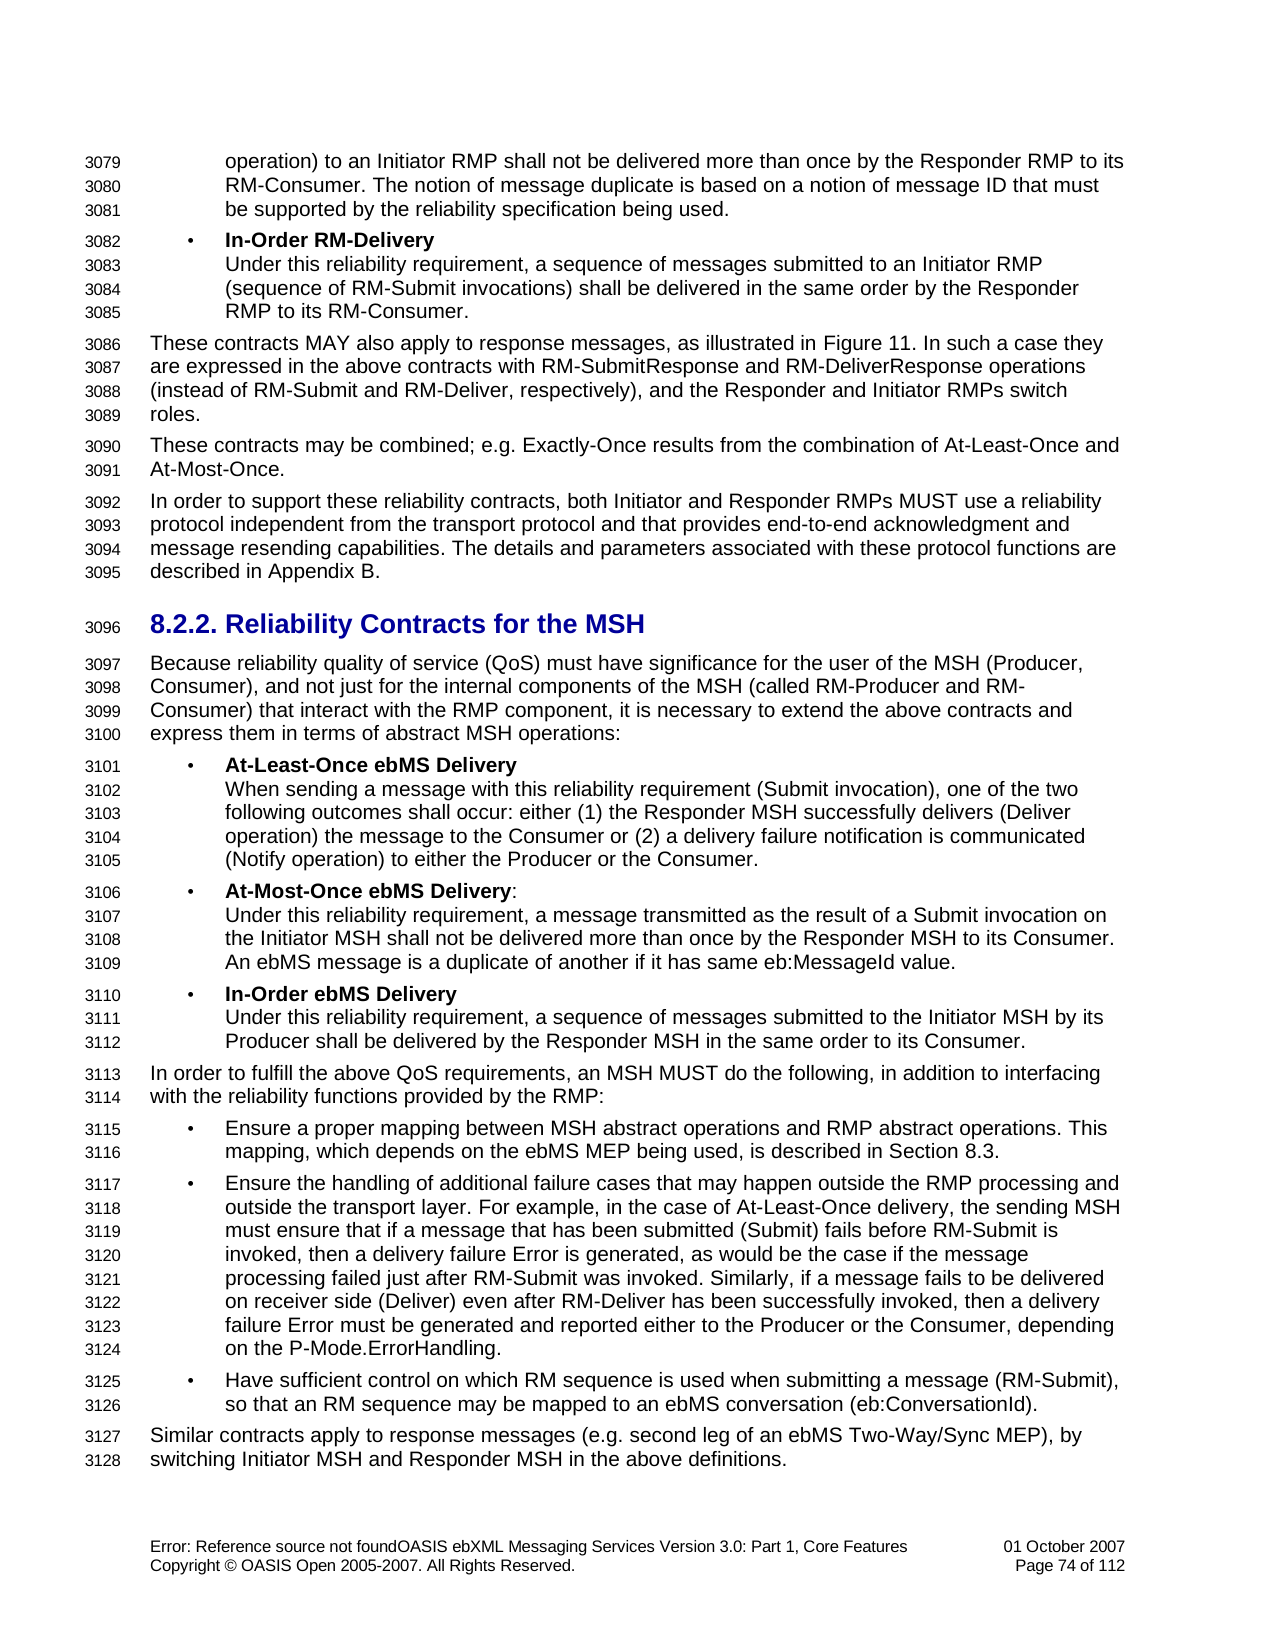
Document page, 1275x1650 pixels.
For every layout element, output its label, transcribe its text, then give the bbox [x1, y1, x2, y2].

list operation) to an Initiator RMP shall not be delivered more than once by the Responder RMP to its RM-Consumer. The notion of message duplicate is based on a notion of message ID that must be supported by the reliability specification being used. [187, 150, 1125, 221]
text Because reliability quality of service (QoS) must have significance for the user of the MSH (Producer, Consumer), and not just for the internal components of the MSH (called RM-Producer and RM-Consumer) that interact with the RMP component, it is necessary to extend the above contracts and express them in terms of abstract MSH operations: [150, 651, 1125, 745]
subtitle Reliability Contracts for the MSH [150, 608, 1125, 638]
list In-Order ebMS Delivery Under this reliability requirement, a sequence of messages submitted to the Initiator MSH by its Producer shall be delivered by the Responder MSH in the same order to its Consumer. [187, 982, 1125, 1053]
text Similar contracts apply to response messages (e.g. second leg of an ebMS Two-Way/Sync MEP), by switching Initiator MSH and Responder MSH in the above definitions. [150, 1424, 1125, 1471]
list In-Order RM-Delivery Under this reliability requirement, a sequence of messages submitted to an Initiator RMP (sequence of RM-Submit invocations) shall be delivered in the same order by the Responder RMP to its RM-Consumer. [187, 229, 1125, 323]
list At-Most-Once ebMS Delivery: Under this reliability requirement, a message transmitted as the result of a Submit invocation on the Initiator MSH shall not be delivered more than once by the Responder MSH to its Consumer. An ebMS message is a duplicate of another if it has same eb:MessageId value. [187, 879, 1125, 974]
list Have sufficient control on which RM sequence is used when submitting a message (RM-Submit), so that an RM sequence may be mapped to an ebMS conversation (eb:ConversationId). [187, 1368, 1125, 1416]
text In order to support these reliability contracts, both Initiator and Responder RMPs MUST use a reliability protocol independent from the transport protocol and that provides end-to-end acknowledgment and message resending capabilities. The details and parameters associated with these protocol functions are described in Appendix B. [150, 489, 1125, 583]
text These contracts MAY also apply to response messages, as illustrated in Figure 11. In such a case they are expressed in the above contracts with RM-SubmitResponse and RM-DeliverResponse operations (instead of RM-Submit and RM-Deliver, respectively), and the Responder and Initiator RMPs switch roles. [150, 331, 1125, 426]
list Ensure a proper mapping between MSH abstract operations and RMP abstract operations. This mapping, which depends on the ebMS MEP being used, is described in Section 8.3. [187, 1116, 1125, 1163]
text These contracts may be combined; e.g. Exactly-Once results from the combination of At-Least-Once and At-Most-Once. [150, 434, 1125, 481]
list Ensure the handling of additional failure cases that may happen outside the RMP processing and outside the transport layer. For example, in the case of At-Least-Once delivery, the sending MSH must ensure that if a message that has been submitted (Submit) fails before RM-Submit is invoked, then a delivery failure Error is generated, as would be the case if the message processing failed just after RM-Submit was invoked. Similarly, if a message fails to be delivered on receiver side (Deliver) even after RM-Deliver has been successfully invoked, then a delivery failure Error must be generated and reported either to the Producer or the Consumer, depending on the P-Mode.ErrorHandling. [187, 1172, 1125, 1360]
text In order to fulfill the above QoS requirements, an MSH MUST do the following, in addition to interfacing with the reliability functions provided by the RMP: [150, 1061, 1125, 1108]
list At-Least-Once ebMS Delivery When sending a message with this reliability requirement (Submit invocation), one of the two following outcomes shall occur: either (1) the Responder MSH successfully delivers (Deliver operation) the message to the Consumer or (2) a delivery failure notification is communicated (Notify operation) to either the Producer or the Consumer. [187, 753, 1125, 871]
